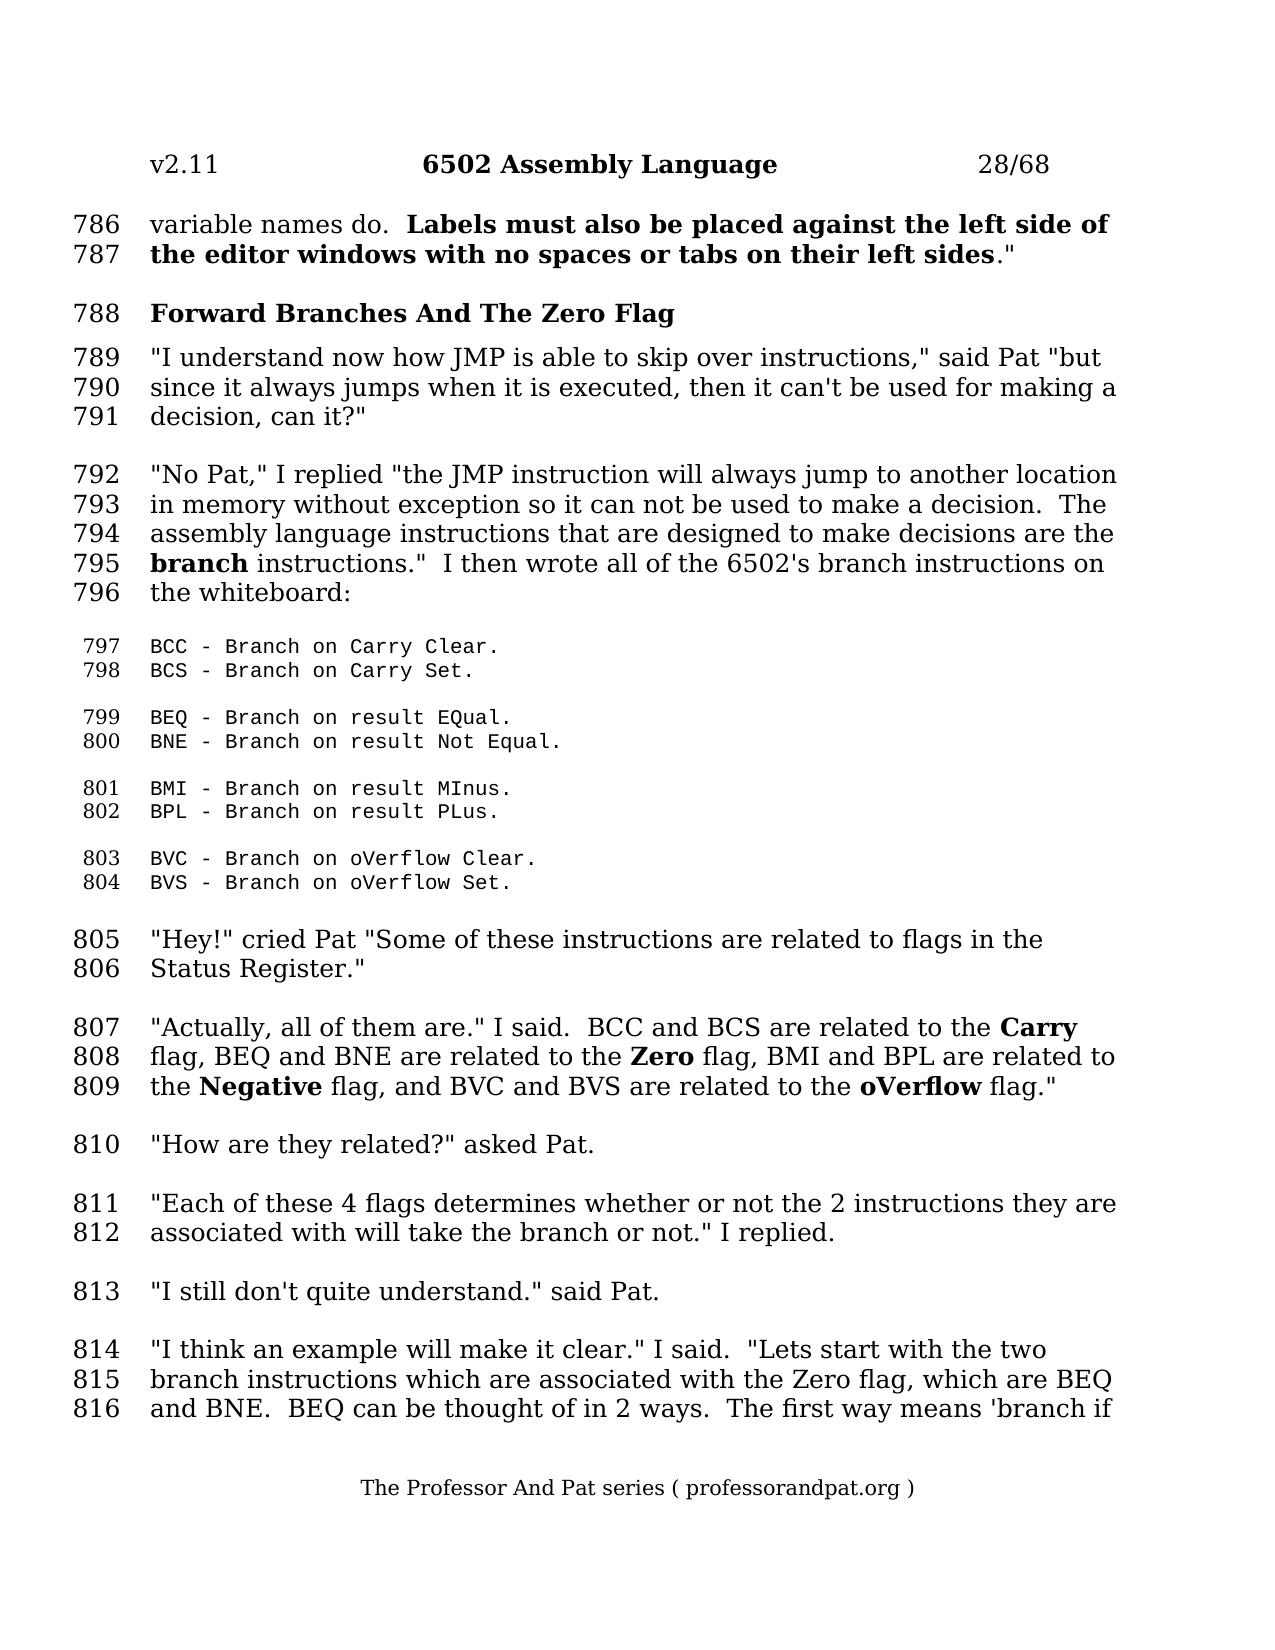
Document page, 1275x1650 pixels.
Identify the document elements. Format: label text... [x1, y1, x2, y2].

subtitle Forward Branches And The Zero Flag [150, 299, 1125, 329]
text BCS - Branch on Carry Set. [150, 660, 1125, 684]
text "No Pat," I replied "the JMP instruction will always jump to another location in memory without exception so it can not be used to make a decision. The assembly language instructions that are designed to make decisions are the branch instructions." I then wrote all of the 6502's branch instructions on the whiteboard: [150, 461, 1125, 607]
text "I understand now how JMP is able to skip over instructions," said Pat "but since it always jumps when it is executed, then it can't be used for making a decision, can it?" [150, 344, 1125, 431]
text "I think an example will make it clear." I said. "Lets start with the two branch instructions which are associated with the Zero flag, which are BEQ and BNE. BEQ can be thought of in 2 ways. The first way means 'branch if [150, 1336, 1125, 1423]
text "How are they related?" asked Pat. [150, 1131, 1125, 1160]
text "I still don't quite understand." said Pat. [150, 1277, 1125, 1306]
text "Actually, all of them are." I said. BCC and BCS are related to the Carry flag, BEQ and BNE are related to the Zero flag, BMI and BPL are related to the Negative flag, and BVC and BVS are related to the oVerflow flag." [150, 1013, 1125, 1101]
text BEQ - Branch on result EQual. [150, 707, 1125, 731]
text BCC - Branch on Carry Clear. [150, 637, 1125, 660]
text variable names do. Labels must also be placed against the left side of the editor windows with no spaces or tabs on their left sides." [150, 210, 1125, 269]
text BVS - Branch on oVerflow Set. [150, 872, 1125, 896]
text BMI - Branch on result MInus. [150, 778, 1125, 801]
text BPL - Branch on result PLus. [150, 801, 1125, 825]
text "Hey!" cried Pat "Some of these instructions are related to flags in the Status Register." [150, 925, 1125, 983]
text BNE - Branch on result Not Equal. [150, 731, 1125, 754]
text BVC - Branch on oVerflow Clear. [150, 848, 1125, 872]
text "Each of these 4 flags determines whether or not the 2 instructions they are associated with will take the branch or not." I replied. [150, 1189, 1125, 1248]
